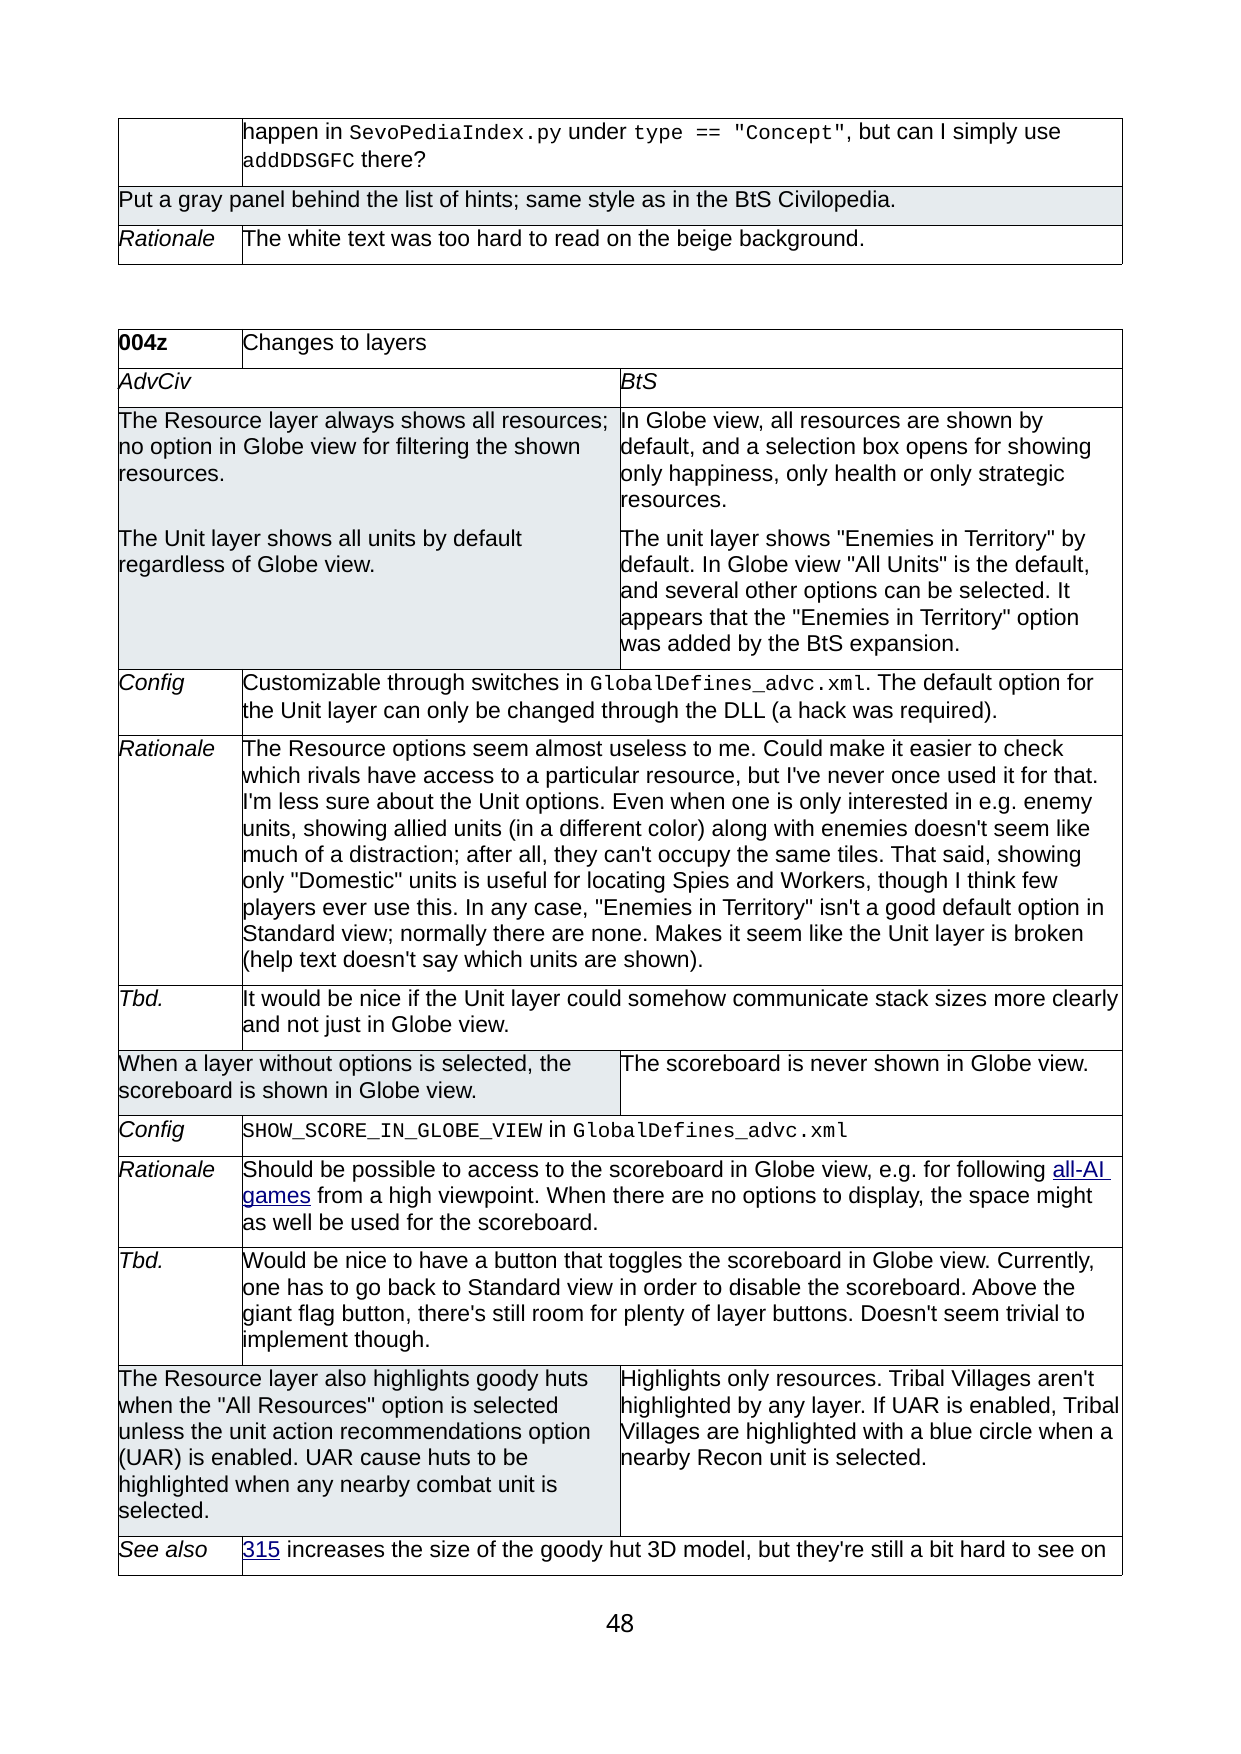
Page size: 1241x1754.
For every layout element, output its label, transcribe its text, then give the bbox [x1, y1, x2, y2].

table_cell The Resource layer also highlights goody huts when the "All Resources" option is selected unless the unit action recommendations option (UAR) is enabled. UAR cause huts to be highlighted when any nearby combat unit is selected. [119, 1366, 620, 1536]
table_cell Config [119, 670, 242, 735]
table_cell Tbd. [119, 1248, 242, 1365]
table_cell When a layer without options is selected, the scoreboard is shown in Globe view. [119, 1051, 620, 1115]
table_cell SHOW_SCORE_IN_GLOBE_VIEW in GlobalDefines_advc.xml [243, 1116, 1122, 1156]
table_cell AdvCiv [119, 369, 620, 407]
table_cell See also [119, 1537, 242, 1574]
table_cell Put a gray panel behind the list of hints; same style as in the BtS Civilopedia. [119, 187, 1122, 225]
table_cell happen in SevoPediaIndex.py under type == "Concept", but can I simply use addDDSGFC there? [243, 119, 1122, 186]
table_cell Should be possible to access to the scoreboard in Globe view, e.g. for following all-AI games from a high viewpoint. When there are no options to display, the space might as well be used for the scoreboard. [243, 1157, 1122, 1247]
table_cell Highlights only resources. Tribal Villages aren't highlighted by any layer. If UAR is enabled, Tribal Villages are highlighted with a blue circle when a nearby Recon unit is selected. [621, 1366, 1122, 1536]
table_cell The Resource options seem almost useless to me. Could make it easier to check which rivals have access to a particular resource, but I've never once used it for that. I'm less sure about the Unit options. Even when one is only interested in e.g. enemy units, showing allied units (in a different color) along with enemies doesn't seem like much of a distraction; after all, they can't occupy the same tiles. That said, showing only "Domestic" units is useful for locating Spies and Workers, though I think few players ever use this. In any case, "Enemies in Territory" isn't a good default option in Standard view; normally there are none. Makes it seem like the Unit layer is broken (help text doesn't say which units are shown). [243, 736, 1122, 985]
table_cell Rationale [119, 1157, 242, 1247]
table_cell Would be nice to have a button that toggles the scoreboard in Globe view. Currently, one has to go back to Standard view in order to disable the scoreboard. Above the giant flag button, there's still room for plenty of layer buttons. Doesn't seem trivial to implement though. [243, 1248, 1122, 1365]
table_cell Customizable through switches in GlobalDefines_advc.xml. The default option for the Unit layer can only be changed through the DLL (a hack was required). [243, 670, 1122, 735]
table_cell It would be nice if the Unit layer could somehow communicate stack sizes more clearly and not just in Globe view. [243, 986, 1122, 1050]
table_cell Tbd. [119, 986, 242, 1050]
table_header 004z [119, 330, 242, 368]
table_cell Rationale [119, 736, 242, 985]
table_cell Config [119, 1116, 242, 1156]
table_cell The white text was too hard to read on the beige background. [243, 226, 1122, 264]
table_cell Rationale [119, 226, 242, 264]
table_cell The Resource layer always shows all resources; no option in Globe view for filtering the shown resources. The Unit layer shows all units by default regardless of Globe view. [119, 408, 620, 669]
table_cell [119, 119, 242, 186]
table_header Changes to layers [243, 330, 1122, 368]
table_cell In Globe view, all resources are shown by default, and a selection box opens for showing only happiness, only health or only strategic resources. The unit layer shows "Enemies in Territory" by default. In Globe view "All Units" is the default, and several other options can be selected. It appears that the "Enemies in Territory" option was added by the BtS expansion. [621, 408, 1122, 669]
table_cell 315 increases the size of the goody hut 3D model, but they're still a bit hard to see on [243, 1537, 1122, 1574]
table_cell The scoreboard is never shown in Globe view. [621, 1051, 1122, 1115]
table_cell BtS [621, 369, 1122, 407]
